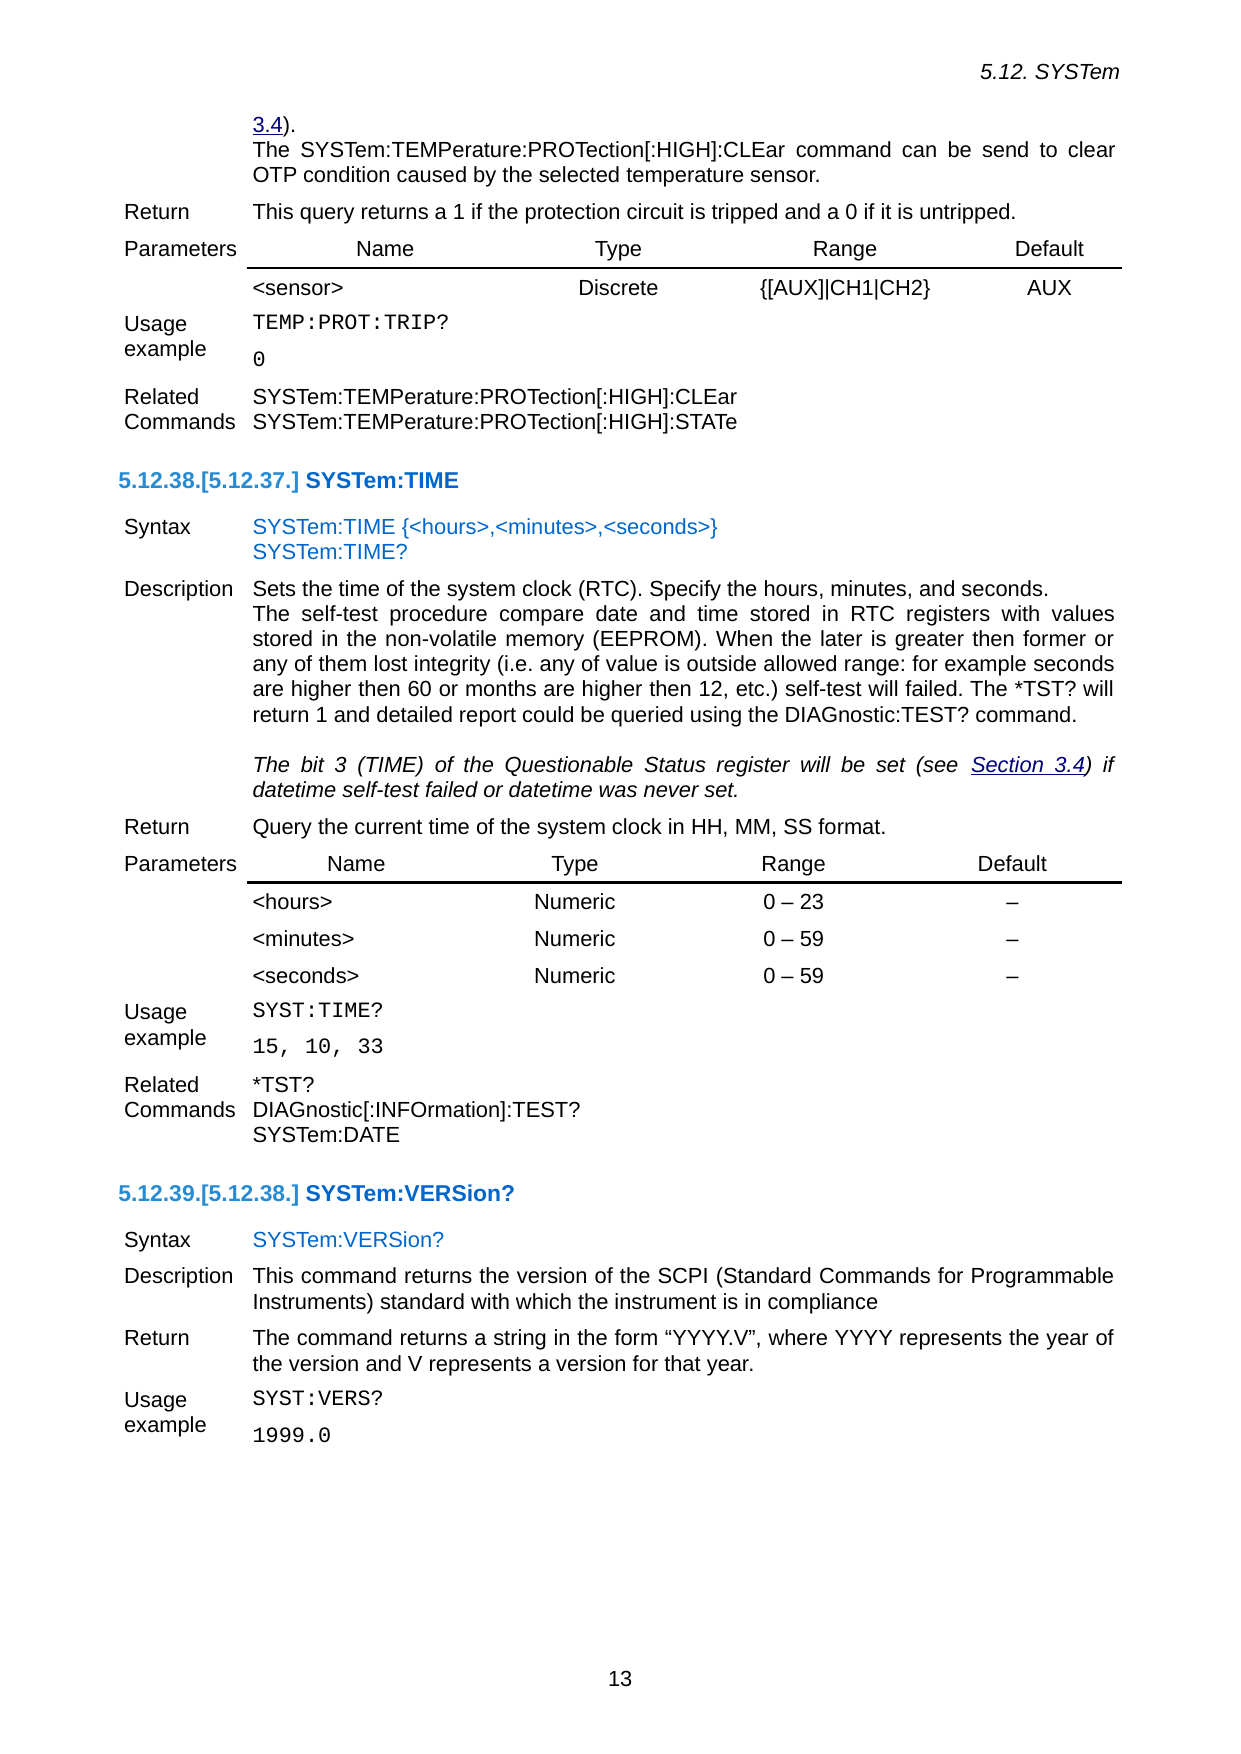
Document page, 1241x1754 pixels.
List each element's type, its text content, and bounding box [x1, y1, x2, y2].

table_cell SYSTem:TEMPerature:PROTection[:HIGH]:CLEar SYSTem:TEMPerature:PROTection[:HIGH]:STATe [247, 378, 1122, 440]
table_cell Description [118, 1258, 247, 1319]
table_cell Return [118, 808, 247, 845]
table_cell <sensor> [247, 269, 523, 305]
table_cell 0 – 23 [684, 884, 903, 920]
table_cell This query returns a 1 if the protection circuit is tripped and a 0 if it is untripped. [247, 193, 1122, 230]
table_cell Related Commands [118, 1066, 247, 1153]
table_cell Default [903, 845, 1122, 881]
table_cell Range [684, 845, 903, 881]
table_cell {[AUX]|CH1|CH2} [713, 269, 977, 305]
table_cell – [903, 957, 1122, 993]
table_header Syntax [118, 1221, 247, 1258]
table_cell SYST:TIME? 15, 10, 33 [247, 994, 1122, 1066]
subtitle SYSTem:TIME [118, 467, 1122, 493]
table_cell Type [465, 845, 684, 881]
table_cell This command returns the version of the SCPI (Standard Commands for Programmable Instruments) standard with which the instrument is in compliance [247, 1258, 1122, 1319]
table_cell SYST:VERS? 1999.0 [247, 1381, 1122, 1454]
table_cell Sets the time of the system clock (RTC). Specify the hours, minutes, and seconds. The self-test procedure compare date and time stored in RTC registers with values stored in the non-volatile memory (EEPROM). When the later is greater then former or any of them lost integrity (i.e. any of value is outside allowed range: for example seconds are higher then 60 or months are higher then 12, etc.) self-test will failed. The *TST? will return 1 and detailed report could be queried using the DIAGnostic:TEST? command. The bit 3 (TIME) of the Questionable Status register will be set (see Section 3.4) if datetime self-test failed or datetime was never set. [247, 570, 1122, 808]
table_cell AUX [977, 269, 1122, 305]
table_cell Usage example [118, 305, 247, 378]
table_cell <minutes> [247, 920, 465, 957]
subtitle SYSTem:VERSion? [118, 1180, 1122, 1206]
table_cell *TST? DIAGnostic[:INFOrmation]:TEST? SYSTem:DATE [247, 1066, 1122, 1153]
table_cell The command returns a string in the form “YYYY.V”, where YYYY represents the year of the version and V represents a version for that year. [247, 1320, 1122, 1381]
table_cell 0 – 59 [684, 957, 903, 993]
table_cell Usage example [118, 994, 247, 1066]
table_header Syntax [118, 508, 247, 570]
table_cell TEMP:PROT:TRIP? 0 [247, 305, 1122, 378]
table_cell <seconds> [247, 957, 465, 993]
table_header SYSTem:VERSion? [247, 1221, 1122, 1258]
table_cell Numeric [465, 884, 684, 920]
table_cell 0 – 59 [684, 920, 903, 957]
table_cell Name [247, 845, 465, 881]
table_cell – [903, 920, 1122, 957]
table_cell Name [247, 230, 523, 267]
table_cell Discrete [523, 269, 713, 305]
table_cell <hours> [247, 884, 465, 920]
table_cell Description [118, 570, 247, 808]
table_cell Parameters [118, 845, 247, 993]
table_cell Default [977, 230, 1122, 267]
table_header SYSTem:TIME {<hours>,<minutes>,<seconds>} SYSTem:TIME? [247, 508, 1122, 570]
table_cell Range [713, 230, 977, 267]
table_cell Parameters [118, 230, 247, 305]
table_cell Numeric [465, 957, 684, 993]
table_cell Related Commands [118, 378, 247, 440]
table_cell Usage example [118, 1381, 247, 1454]
table_cell – [903, 884, 1122, 920]
table_cell [118, 106, 247, 193]
table_cell Return [118, 193, 247, 230]
table_cell Type [523, 230, 713, 267]
table_cell Query the current time of the system clock in HH, MM, SS format. [247, 808, 1122, 845]
table_cell Numeric [465, 920, 684, 957]
table_cell 3.4). The SYSTem:TEMPerature:PROTection[:HIGH]:CLEar command can be send to clear OTP condition caused by the selected temperature sensor. [247, 106, 1122, 193]
table_cell Return [118, 1320, 247, 1381]
